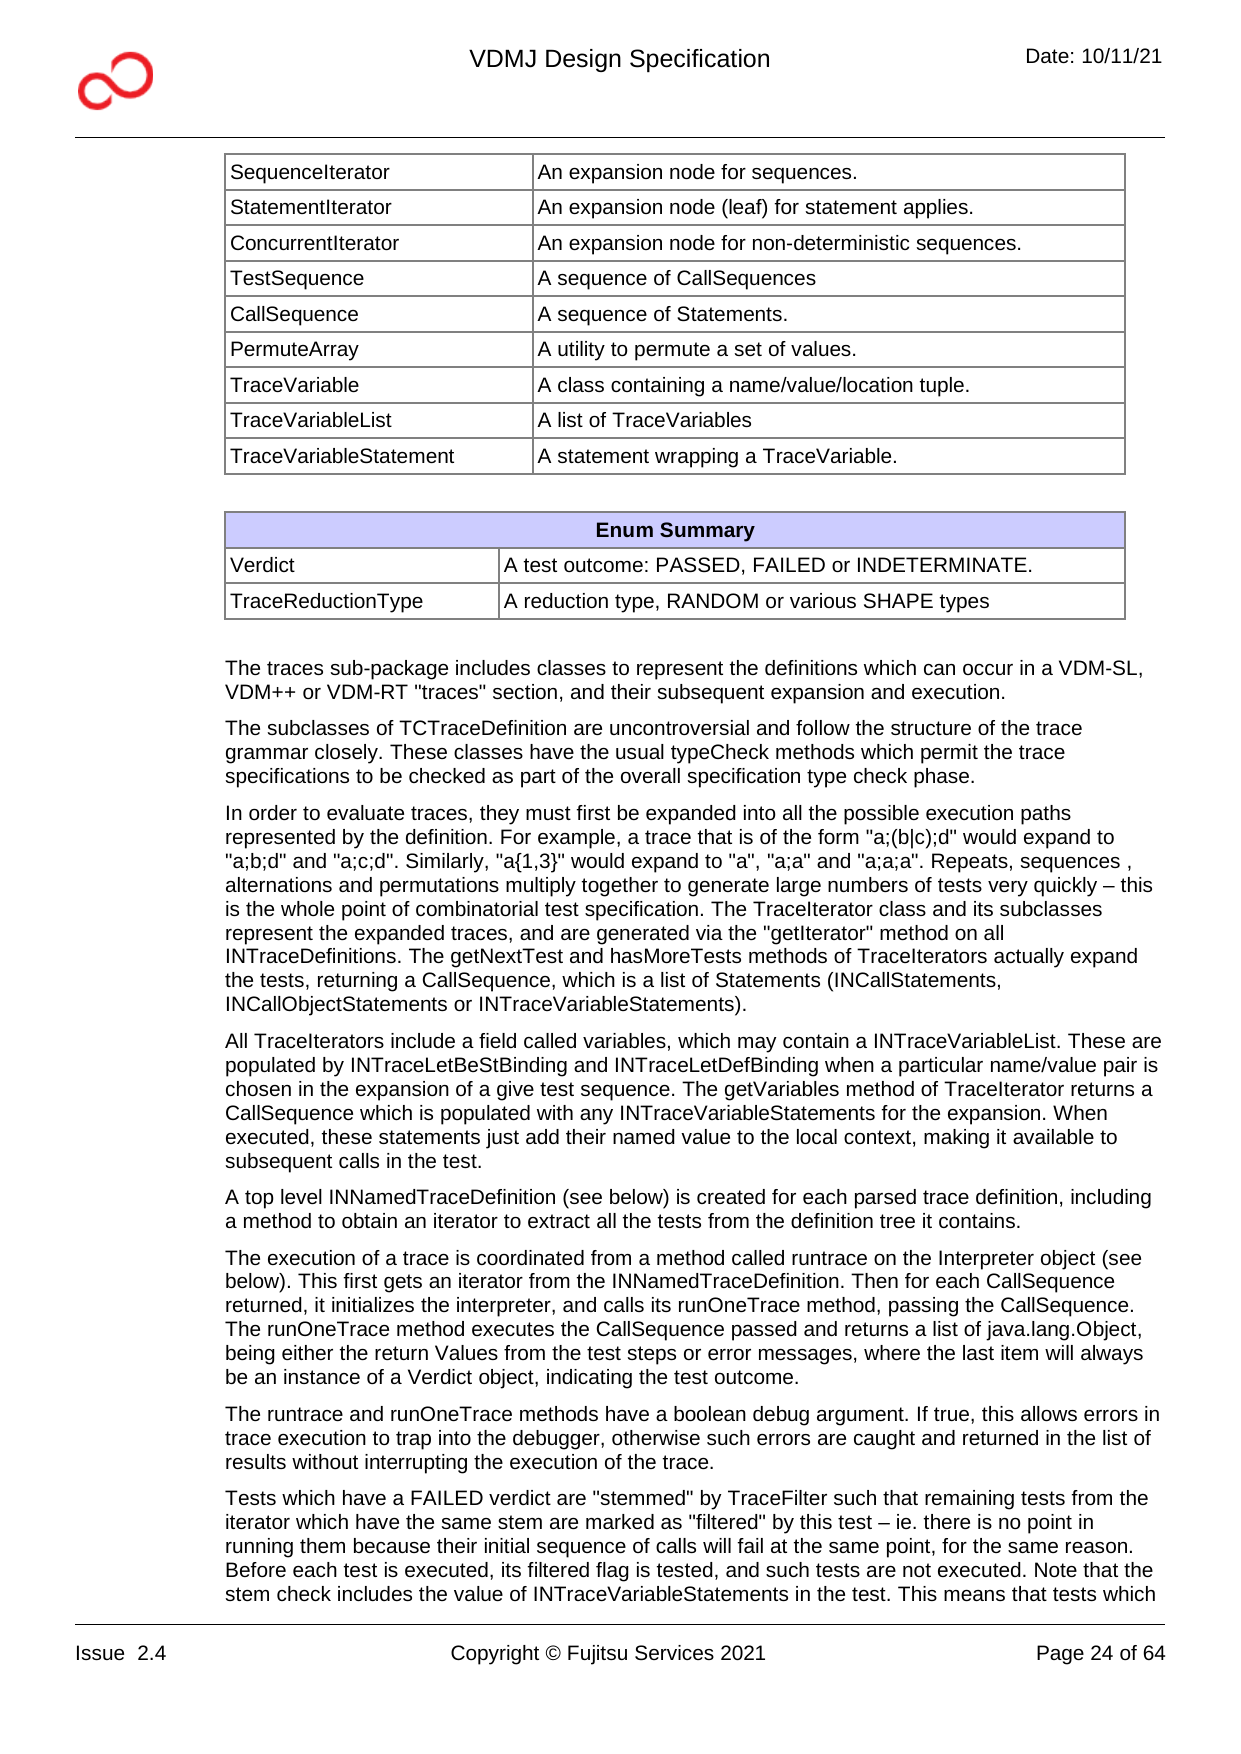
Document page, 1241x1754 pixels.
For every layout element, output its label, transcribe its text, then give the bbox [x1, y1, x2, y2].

table_cell TraceVariableList [226, 404, 532, 437]
table_cell Verdict [226, 549, 498, 582]
table_cell A sequence of Statements. [534, 297, 1124, 331]
table_cell PermuteArray [226, 333, 532, 366]
table_cell TraceReductionType [226, 584, 498, 618]
table_cell TraceVariable [226, 368, 532, 402]
text A top level INNamedTraceDefinition (see below) is created for each parsed trace definition, including a method to obtain an iterator to extract all the tests from the definition tree it contains. [225, 1185, 1165, 1233]
table_header Enum Summary [226, 513, 1124, 547]
table_cell TraceVariableStatement [226, 439, 532, 473]
table_cell An expansion node for sequences. [534, 155, 1124, 188]
text Tests which have a FAILED verdict are "stemmed" by TraceFilter such that remaining tests from the iterator which have the same stem are marked as "filtered" by this test – ie. there is no point in running them because their initial sequence of calls will fail at the same point, for the same reason. Before each test is executed, its filtered flag is tested, and such tests are not executed. Note that the stem check includes the value of INTraceVariableStatements in the test. This means that tests which [225, 1486, 1165, 1606]
table_cell A class containing a name/value/location tuple. [534, 368, 1124, 402]
table_cell An expansion node (leaf) for statement applies. [534, 191, 1124, 224]
text All TraceIterators include a field called variables, which may contain a INTraceVariableList. These are populated by INTraceLetBeStBinding and INTraceLetDefBinding when a particular name/value pair is chosen in the expansion of a give test sequence. The getVariables method of TraceIterator returns a CallSequence which is populated with any INTraceVariableStatements for the expansion. When executed, these statements just add their named value to the local context, making it available to subsequent calls in the test. [225, 1029, 1165, 1173]
table_cell TestSequence [226, 262, 532, 295]
table_cell A test outcome: PASSED, FAILED or INDETERMINATE. [500, 549, 1124, 582]
picture [78, 44, 153, 120]
table_cell A statement wrapping a TraceVariable. [534, 439, 1124, 473]
table_cell SequenceIterator [226, 155, 532, 188]
table_cell A list of TraceVariables [534, 404, 1124, 437]
table_cell A utility to permute a set of values. [534, 333, 1124, 366]
table_cell A sequence of CallSequences [534, 262, 1124, 295]
text The traces sub-package includes classes to represent the definitions which can occur in a VDM-SL, VDM++ or VDM-RT "traces" section, and their subsequent expansion and execution. [225, 656, 1165, 704]
text The subclasses of TCTraceDefinition are uncontroversial and follow the structure of the trace grammar closely. These classes have the usual typeCheck methods which permit the trace specifications to be checked as part of the overall specification type check phase. [225, 717, 1165, 788]
text The execution of a trace is coordinated from a method called runtrace on the Interpreter object (see below). This first gets an iterator from the INNamedTraceDefinition. Then for each CallSequence returned, it initializes the interpreter, and calls its runOneTrace method, passing the CallSequence. The runOneTrace method executes the CallSequence passed and returns a list of java.lang.Object, being either the return Values from the test steps or error messages, where the last item will always be an instance of a Verdict object, indicating the test outcome. [225, 1246, 1165, 1389]
table_cell A reduction type, RANDOM or various SHAPE types [500, 584, 1124, 618]
text The runtrace and runOneTrace methods have a boolean debug argument. If true, this allows errors in trace execution to trap into the debugger, otherwise such errors are caught and returned in the list of results without interrupting the execution of the trace. [225, 1402, 1165, 1474]
table_cell An expansion node for non-deterministic sequences. [534, 226, 1124, 259]
table_cell ConcurrentIterator [226, 226, 532, 259]
table_cell CallSequence [226, 297, 532, 331]
text In order to evaluate traces, they must first be expanded into all the possible execution paths represented by the definition. For example, a trace that is of the form "a;(b|c);d" would expand to "a;b;d" and "a;c;d". Similarly, "a{1,3}" would expand to "a", "a;a" and "a;a;a". Repeats, sequences , alternations and permutations multiply together to generate large numbers of tests very quickly – this is the whole point of combinatorial test specification. The TraceIterator class and its subclasses represent the expanded traces, and are generated via the "getIterator" method on all INTraceDefinitions. The getNextTest and hasMoreTests methods of TraceIterators actually expand the tests, returning a CallSequence, which is a list of Statements (INCallStatements, INCallObjectStatements or INTraceVariableStatements). [225, 801, 1165, 1017]
table_cell StatementIterator [226, 191, 532, 224]
